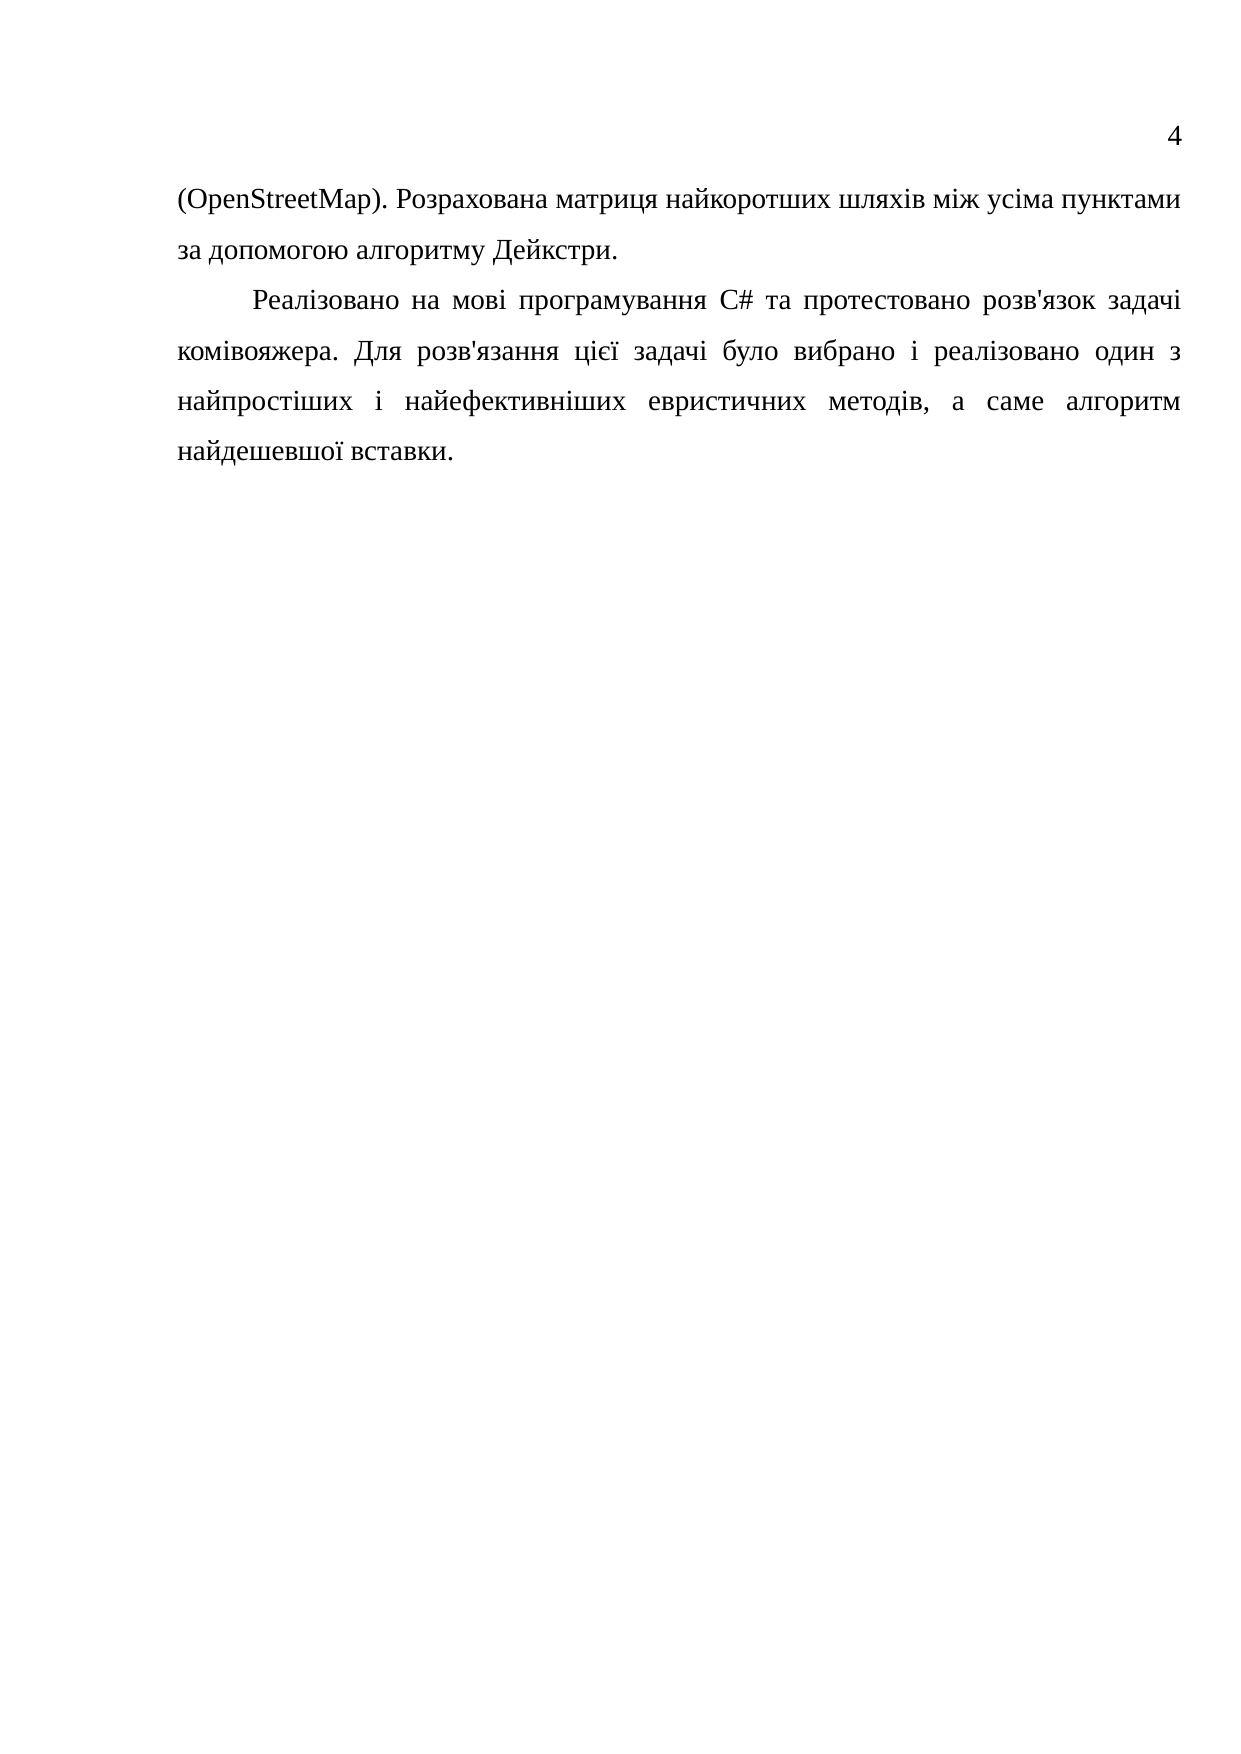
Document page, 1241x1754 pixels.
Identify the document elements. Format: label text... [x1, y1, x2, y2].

text (OpenStreetMap). Розрахована матриця найкоротших шляхів між усіма пунктами за допомогою алгоритму Дейкстри. [177, 182, 1182, 266]
text Реалізовано на мові програмування C# та протестовано розв'язок задачі комівояжера. Для розв'язання цієї задачі було вибрано і реалізовано один з найпростіших і найефективніших евристичних методів, а саме алгоритм найдешевшої вставки. [177, 282, 1182, 467]
